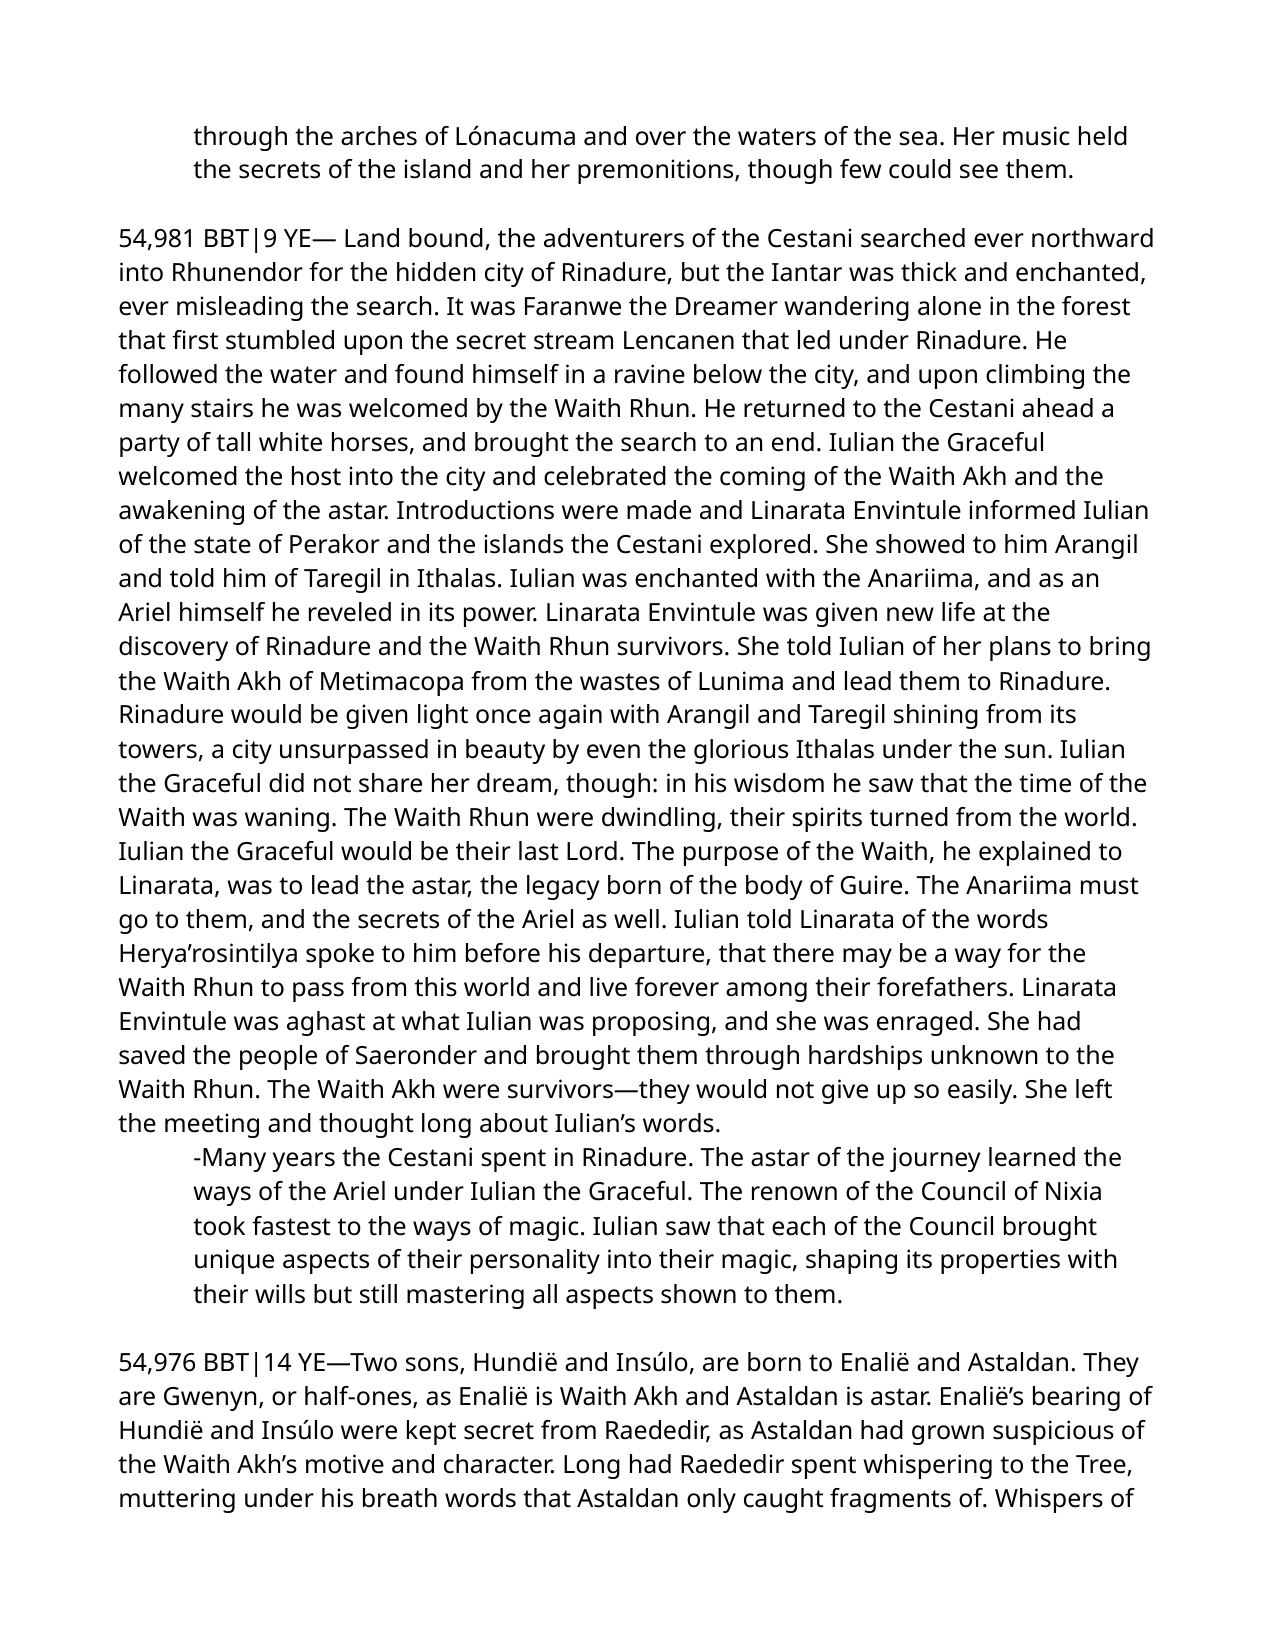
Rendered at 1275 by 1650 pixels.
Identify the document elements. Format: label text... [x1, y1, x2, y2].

text -Many years the Cestani spent in Rinadure. The astar of the journey learned the ways of the Ariel under Iulian the Graceful. The renown of the Council of Nixia took fastest to the ways of magic. Iulian saw that each of the Council brought unique aspects of their personality into their magic, shaping its properties with their wills but still mastering all aspects shown to them. [193, 1140, 1157, 1310]
text through the arches of Lónacuma and over the waters of the sea. Her music held the secrets of the island and her premonitions, though few could see them. [193, 118, 1157, 186]
text 54,976 BBT|14 YE—Two sons, Hundië and Insúlo, are born to Enalië and Astaldan. They are Gwenyn, or half-ones, as Enalië is Waith Akh and Astaldan is astar. Enalië’s bearing of Hundië and Insúlo were kept secret from Raededir, as Astaldan had grown suspicious of the Waith Akh’s motive and character. Long had Raededir spent whispering to the Tree, muttering under his breath words that Astaldan only caught fragments of. Whispers of [118, 1344, 1157, 1515]
text 54,981 BBT|9 YE— Land bound, the adventurers of the Cestani searched ever northward into Rhunendor for the hidden city of Rinadure, but the Iantar was thick and enchanted, ever misleading the search. It was Faranwe the Dreamer wandering alone in the forest that first stumbled upon the secret stream Lencanen that led under Rinadure. He followed the water and found himself in a ravine below the city, and upon climbing the many stairs he was welcomed by the Waith Rhun. He returned to the Cestani ahead a party of tall white horses, and brought the search to an end. Iulian the Graceful welcomed the host into the city and celebrated the coming of the Waith Akh and the awakening of the astar. Introductions were made and Linarata Envintule informed Iulian of the state of Perakor and the islands the Cestani explored. She showed to him Arangil and told him of Taregil in Ithalas. Iulian was enchanted with the Anariima, and as an Ariel himself he reveled in its power. Linarata Envintule was given new life at the discovery of Rinadure and the Waith Rhun survivors. She told Iulian of her plans to bring the Waith Akh of Metimacopa from the wastes of Lunima and lead them to Rinadure. Rinadure would be given light once again with Arangil and Taregil shining from its towers, a city unsurpassed in beauty by even the glorious Ithalas under the sun. Iulian the Graceful did not share her dream, though: in his wisdom he saw that the time of the Waith was waning. The Waith Rhun were dwindling, their spirits turned from the world. Iulian the Graceful would be their last Lord. The purpose of the Waith, he explained to Linarata, was to lead the astar, the legacy born of the body of Guire. The Anariima must go to them, and the secrets of the Ariel as well. Iulian told Linarata of the words Herya’rosintilya spoke to him before his departure, that there may be a way for the Waith Rhun to pass from this world and live forever among their forefathers. Linarata Envintule was aghast at what Iulian was proposing, and she was enraged. She had saved the people of Saeronder and brought them through hardships unknown to the Waith Rhun. The Waith Akh were survivors—they would not give up so easily. She left the meeting and thought long about Iulian’s words. [118, 220, 1157, 1140]
